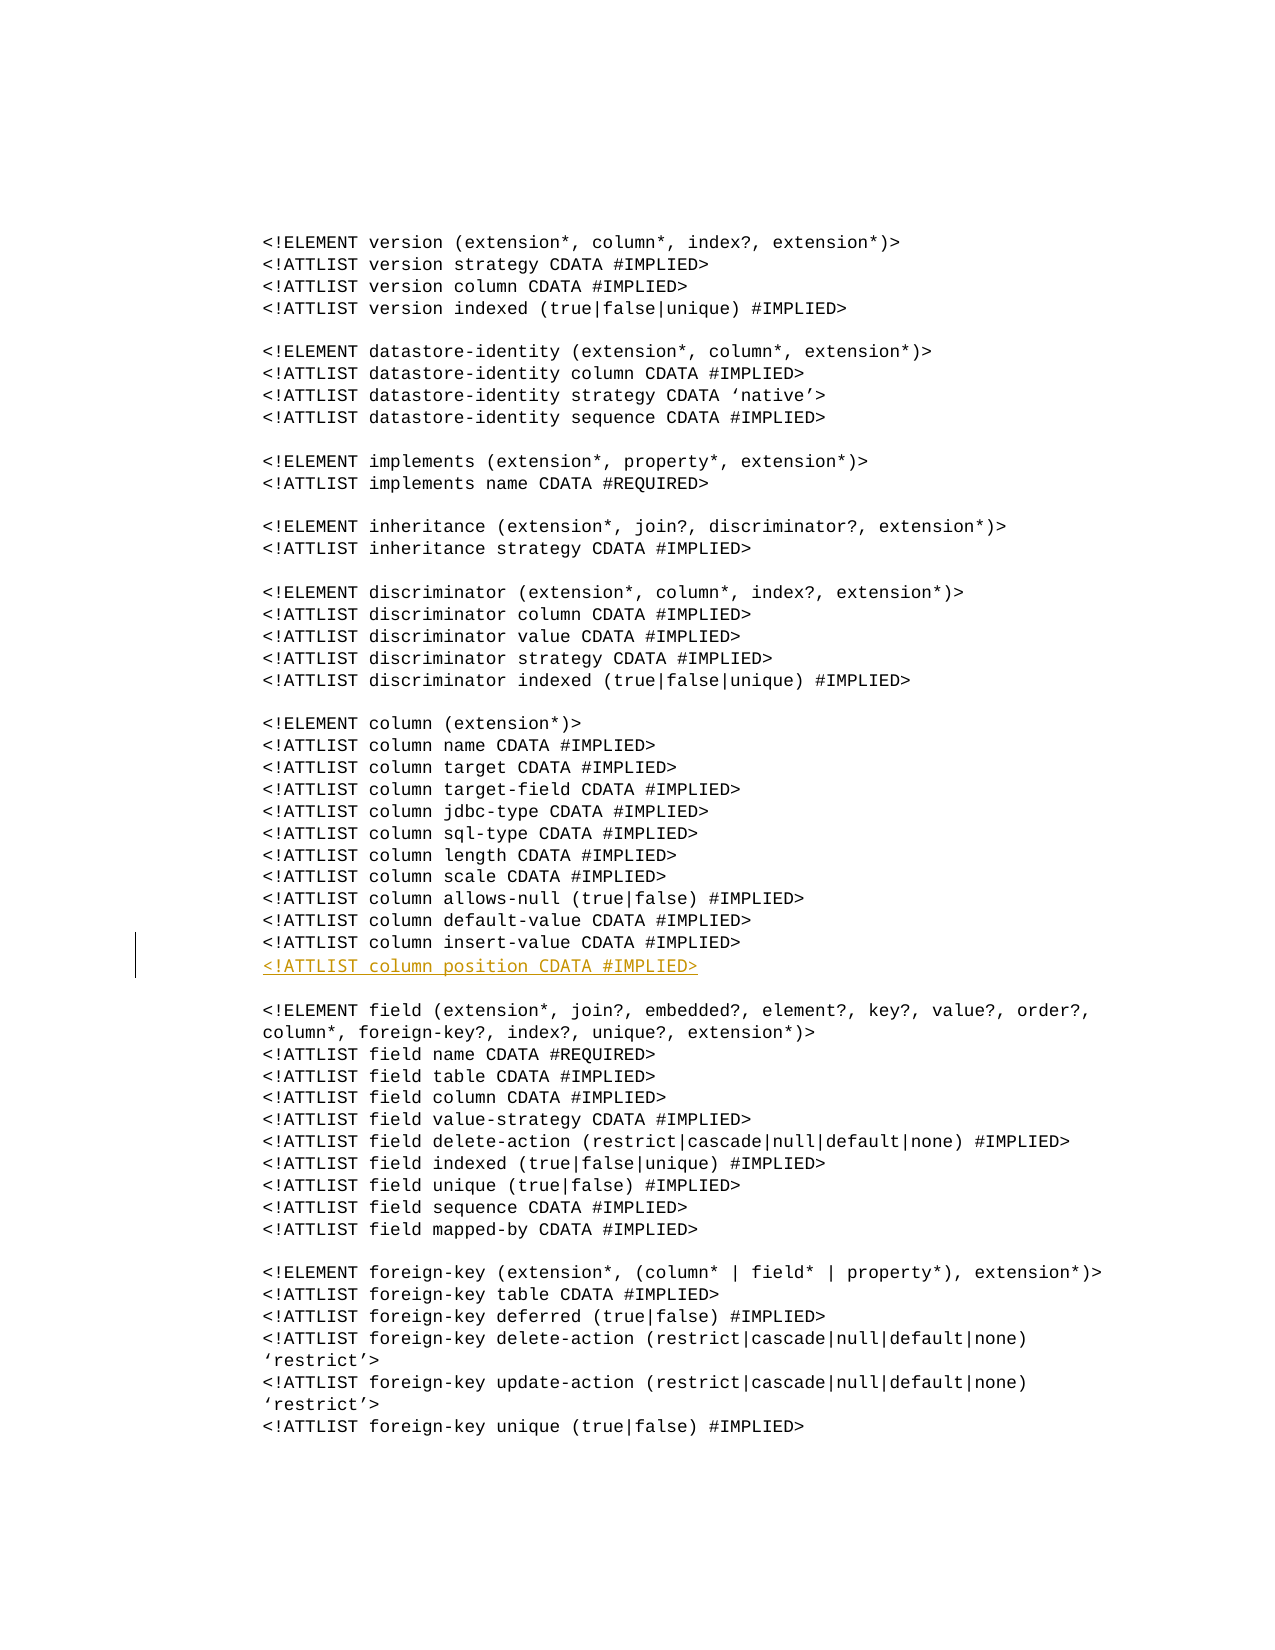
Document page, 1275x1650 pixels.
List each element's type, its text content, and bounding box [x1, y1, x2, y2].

text <!ATTLIST field mapped-by CDATA #IMPLIED> [262, 1218, 1125, 1240]
text <!ATTLIST field unique (true|false) #IMPLIED> [262, 1175, 1125, 1197]
text <!ELEMENT version (extension*, column*, index?, extension*)> [262, 232, 1125, 254]
text <!ELEMENT field (extension*, join?, embedded?, element?, key?, value?, order?, column*, foreign-key?, index?, unique?, extension*)> [262, 1000, 1125, 1043]
text <!ATTLIST field sequence CDATA #IMPLIED> [262, 1197, 1125, 1218]
text <!ATTLIST column default-value CDATA #IMPLIED> [262, 910, 1125, 932]
text <!ATTLIST column insert-value CDATA #IMPLIED> [262, 932, 1125, 954]
text <!ATTLIST foreign-key delete-action (restrict|cascade|null|default|none) ‘restrict’> [262, 1328, 1125, 1372]
text <!ATTLIST field value-strategy CDATA #IMPLIED> [262, 1109, 1125, 1131]
text <!ATTLIST implements name CDATA #REQUIRED> [262, 472, 1125, 494]
text <!ATTLIST column length CDATA #IMPLIED> [262, 844, 1125, 866]
text <!ATTLIST version column CDATA #IMPLIED> [262, 276, 1125, 297]
text <!ATTLIST datastore-identity column CDATA #IMPLIED> [262, 363, 1125, 385]
text <!ATTLIST discriminator indexed (true|false|unique) #IMPLIED> [262, 669, 1125, 691]
text <!ATTLIST field column CDATA #IMPLIED> [262, 1087, 1125, 1109]
text <!ELEMENT datastore-identity (extension*, column*, extension*)> [262, 341, 1125, 363]
text <!ATTLIST column scale CDATA #IMPLIED> [262, 866, 1125, 888]
text <!ELEMENT column (extension*)> [262, 713, 1125, 735]
text <!ATTLIST version indexed (true|false|unique) #IMPLIED> [262, 297, 1125, 319]
text <!ATTLIST datastore-identity strategy CDATA ‘native’> [262, 385, 1125, 407]
text <!ATTLIST field delete-action (restrict|cascade|null|default|none) #IMPLIED> [262, 1131, 1125, 1153]
text <!ATTLIST datastore-identity sequence CDATA #IMPLIED> [262, 407, 1125, 429]
text <!ATTLIST version strategy CDATA #IMPLIED> [262, 254, 1125, 276]
text <!ATTLIST column allows-null (true|false) #IMPLIED> [262, 888, 1125, 910]
text <!ATTLIST column target-field CDATA #IMPLIED> [262, 779, 1125, 801]
text <!ELEMENT inheritance (extension*, join?, discriminator?, extension*)> [262, 516, 1125, 538]
text <!ELEMENT implements (extension*, property*, extension*)> [262, 451, 1125, 472]
text <!ATTLIST column name CDATA #IMPLIED> [262, 735, 1125, 757]
text <!ATTLIST discriminator strategy CDATA #IMPLIED> [262, 647, 1125, 669]
text <!ATTLIST field indexed (true|false|unique) #IMPLIED> [262, 1153, 1125, 1175]
text <!ELEMENT discriminator (extension*, column*, index?, extension*)> [262, 582, 1125, 604]
text <!ATTLIST foreign-key unique (true|false) #IMPLIED> [262, 1415, 1125, 1437]
text <!ATTLIST column jdbc-type CDATA #IMPLIED> [262, 801, 1125, 822]
text <!ATTLIST foreign-key deferred (true|false) #IMPLIED> [262, 1306, 1125, 1328]
text <!ATTLIST foreign-key table CDATA #IMPLIED> [262, 1284, 1125, 1306]
text <!ATTLIST field table CDATA #IMPLIED> [262, 1065, 1125, 1087]
text <!ATTLIST foreign-key update-action (restrict|cascade|null|default|none) ‘restrict’> [262, 1372, 1125, 1415]
text <!ATTLIST discriminator value CDATA #IMPLIED> [262, 626, 1125, 647]
text <!ELEMENT foreign-key (extension*, (column* | field* | property*), extension*)> [262, 1262, 1125, 1284]
text <!ATTLIST column target CDATA #IMPLIED> [262, 757, 1125, 779]
text <!ATTLIST column sql-type CDATA #IMPLIED> [262, 822, 1125, 844]
text <!ATTLIST inheritance strategy CDATA #IMPLIED> [262, 538, 1125, 560]
text <!ATTLIST field name CDATA #REQUIRED> [262, 1043, 1125, 1065]
text <!ATTLIST column position CDATA #IMPLIED> [262, 954, 1125, 978]
text <!ATTLIST discriminator column CDATA #IMPLIED> [262, 604, 1125, 626]
